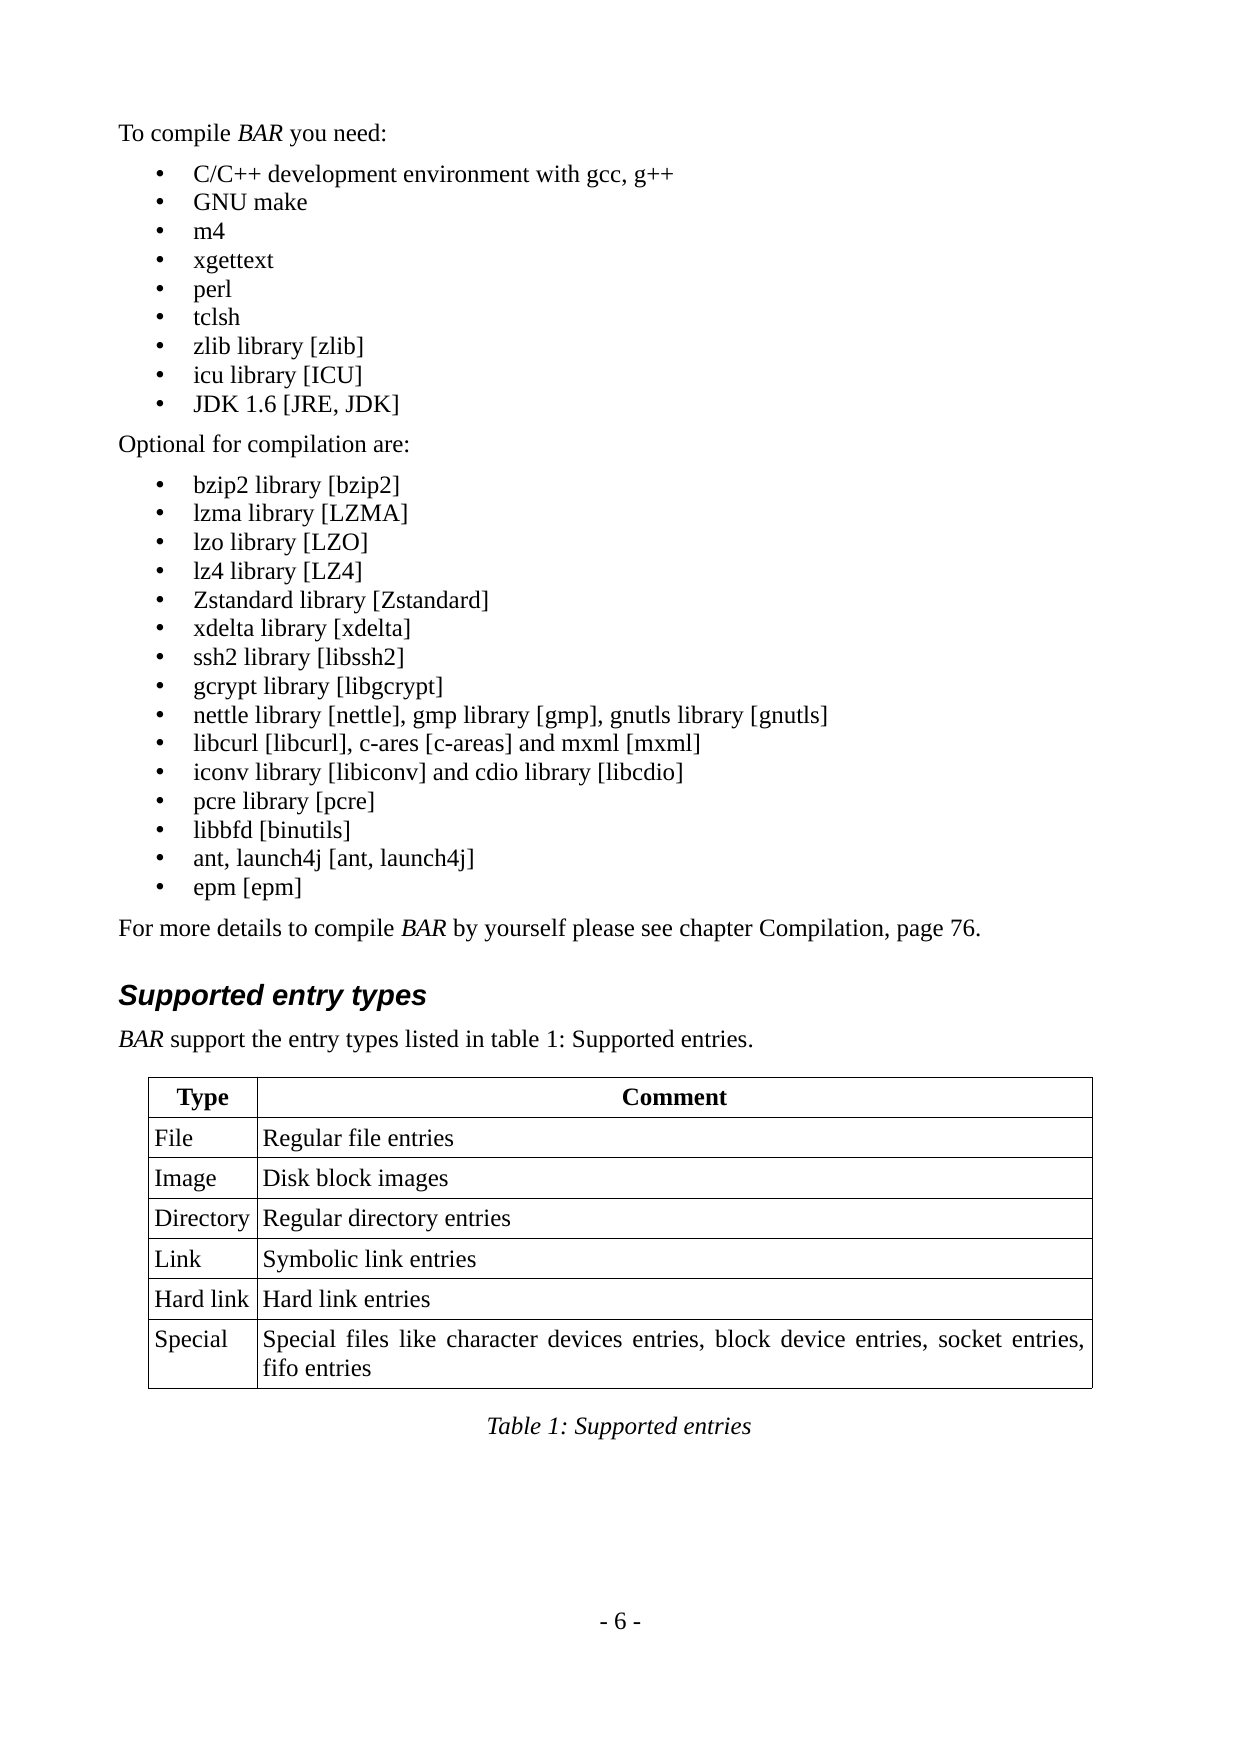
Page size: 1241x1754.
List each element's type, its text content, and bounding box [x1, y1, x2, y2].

list libcurl [libcurl], c-ares [c-areas] and mxml [mxml] [156, 728, 1122, 757]
table_cell Image [149, 1158, 257, 1197]
list C/C++ development environment with gcc, g++ [156, 159, 1122, 187]
list xdelta library [xdelta] [156, 613, 1122, 642]
list m4 [156, 216, 1122, 245]
table_cell Disk block images [258, 1158, 1092, 1197]
table_cell Special files like character devices entries, block device entries, socket entries, fifo entries [258, 1320, 1092, 1387]
table_cell Special [149, 1320, 257, 1387]
text To compile BAR you need: [118, 118, 1122, 147]
list icu library [ICU] [156, 360, 1122, 389]
table_cell Hard link [149, 1279, 257, 1318]
list ssh2 library [libssh2] [156, 642, 1122, 671]
list lzma library [LZMA] [156, 498, 1122, 527]
list lz4 library [LZ4] [156, 556, 1122, 585]
list JDK 1.6 [JRE, JDK] [156, 389, 1122, 417]
table_cell Regular file entries [258, 1118, 1092, 1157]
text Table 1: Supported entries [118, 1411, 1122, 1440]
list pcre library [pcre] [156, 786, 1122, 815]
table_cell File [149, 1118, 257, 1157]
list Zstandard library [Zstandard] [156, 585, 1122, 613]
list GNU make [156, 187, 1122, 216]
text Optional for compilation are: [118, 429, 1122, 458]
table_cell Regular directory entries [258, 1199, 1092, 1238]
text BAR support the entry types listed in table 1: Supported entries. [118, 1024, 1122, 1053]
list zlib library [zlib] [156, 331, 1122, 360]
list epm [epm] [156, 872, 1122, 901]
list libbfd [binutils] [156, 815, 1122, 843]
list perl [156, 274, 1122, 302]
table_cell Directory [149, 1199, 257, 1238]
table_cell Hard link entries [258, 1279, 1092, 1318]
list tclsh [156, 302, 1122, 331]
table_header Comment [258, 1078, 1092, 1117]
table_header Type [149, 1078, 257, 1117]
table_cell Link [149, 1239, 257, 1278]
text For more details to compile BAR by yourself please see chapter Compilation, page 75. [118, 913, 1122, 941]
list xgettext [156, 245, 1122, 274]
list iconv library [libiconv] and cdio library [libcdio] [156, 757, 1122, 786]
list nettle library [nettle], gmp library [gmp], gnutls library [gnutls] [156, 700, 1122, 728]
list lzo library [LZO] [156, 527, 1122, 556]
table_cell Symbolic link entries [258, 1239, 1092, 1278]
list bzip2 library [bzip2] [156, 470, 1122, 498]
subtitle Supported entry types [118, 978, 1122, 1012]
list ant, launch4j [ant, launch4j] [156, 843, 1122, 872]
list gcrypt library [libgcrypt] [156, 671, 1122, 700]
